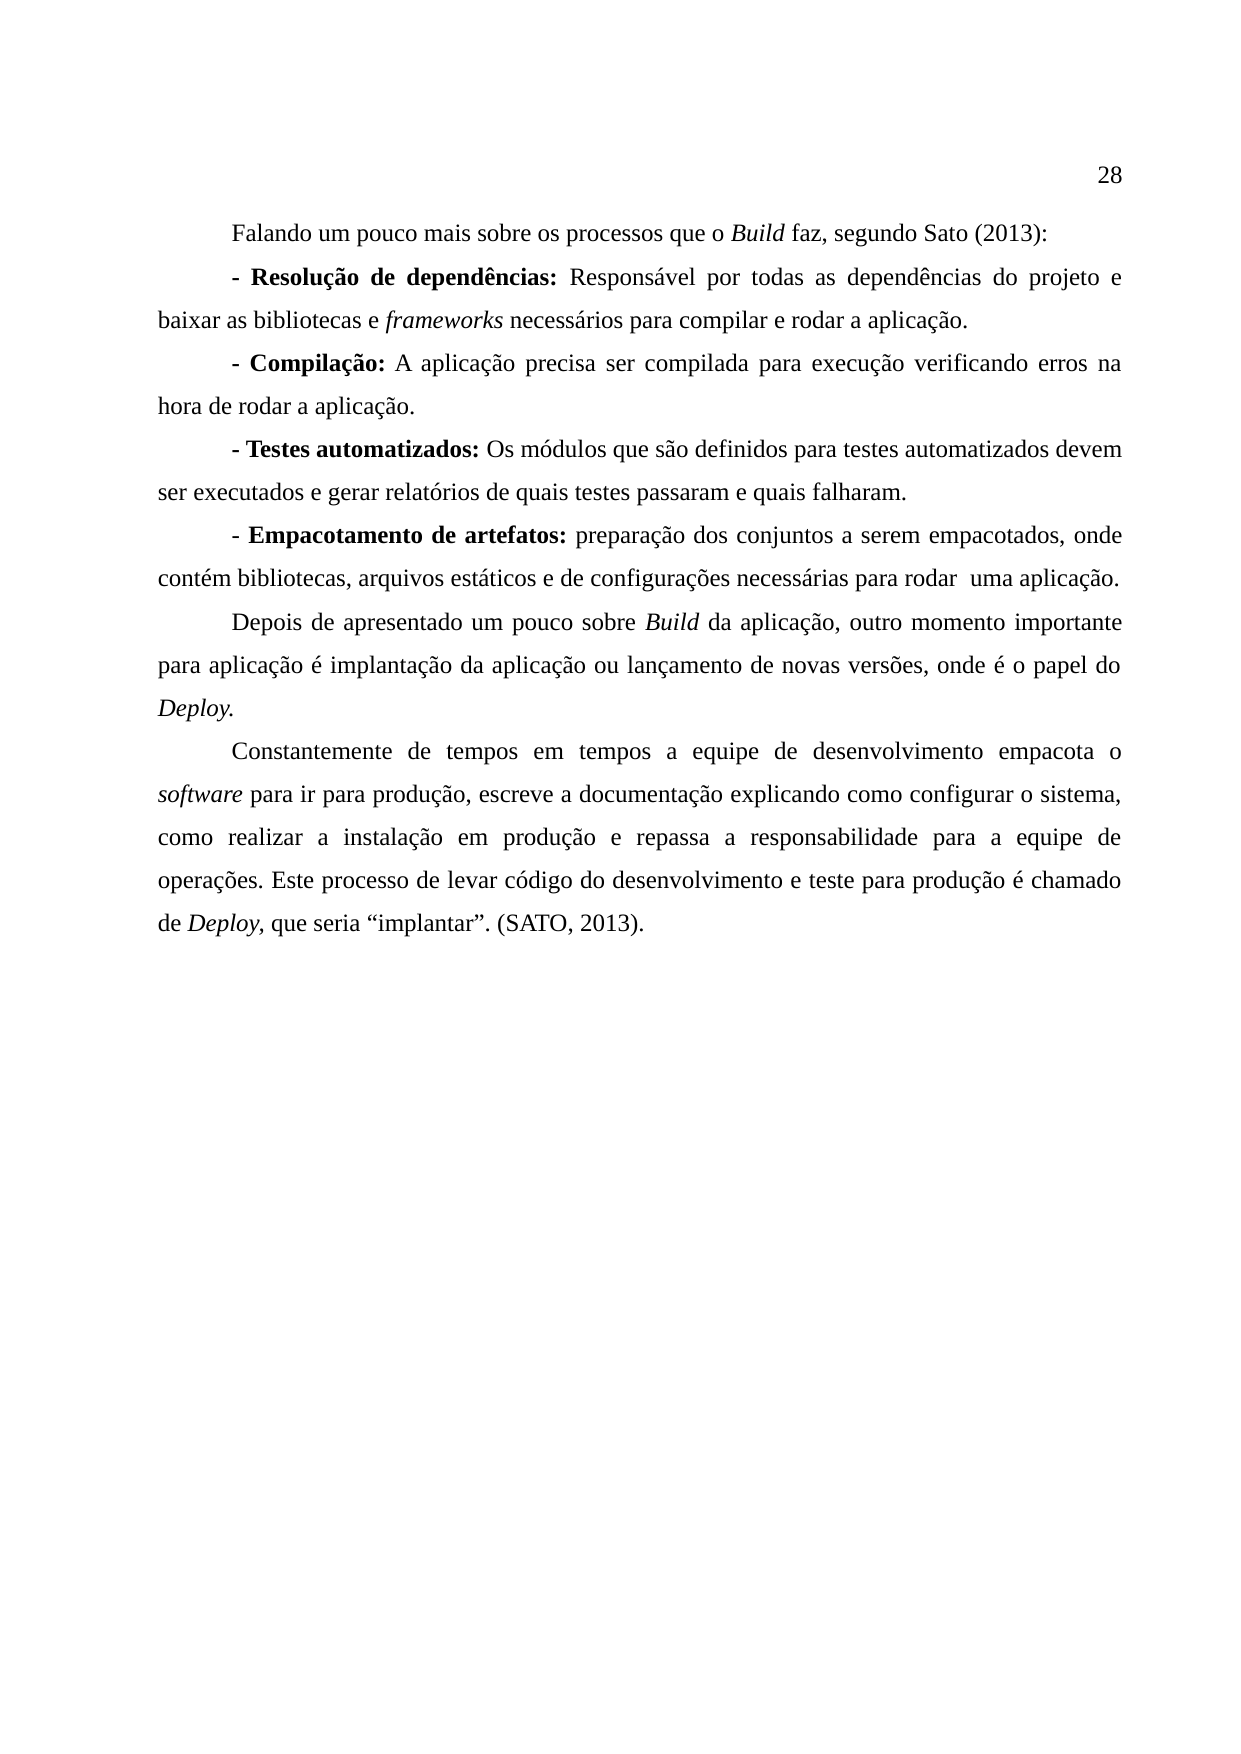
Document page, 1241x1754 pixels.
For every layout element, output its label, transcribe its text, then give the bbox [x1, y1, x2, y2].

text - Empacotamento de artefatos: preparação dos conjuntos a serem empacotados, onde contém bibliotecas, arquivos estáticos e de configurações necessárias para rodar uma aplicação. [158, 520, 1122, 592]
text - Testes automatizados: Os módulos que são definidos para testes automatizados devem ser executados e gerar relatórios de quais testes passaram e quais falharam. [158, 434, 1122, 506]
text Falando um pouco mais sobre os processos que o Build faz, segundo Sato (2013): [158, 218, 1122, 247]
text Constantemente de tempos em tempos a equipe de desenvolvimento empacota o software para ir para produção, escreve a documentação explicando como configurar o sistema, como realizar a instalação em produção e repassa a responsabilidade para a equipe de operações. Este processo de levar código do desenvolvimento e teste para produção é chamado de Deploy, que seria “implantar”. (SATO, 2013). [158, 736, 1122, 937]
text - Resolução de dependências: Responsável por todas as dependências do projeto e baixar as bibliotecas e frameworks necessários para compilar e rodar a aplicação. [158, 262, 1122, 333]
text Depois de apresentado um pouco sobre Build da aplicação, outro momento importante para aplicação é implantação da aplicação ou lançamento de novas versões, onde é o papel do Deploy. [158, 607, 1122, 722]
text - Compilação: A aplicação precisa ser compilada para execução verificando erros na hora de rodar a aplicação. [158, 348, 1122, 420]
